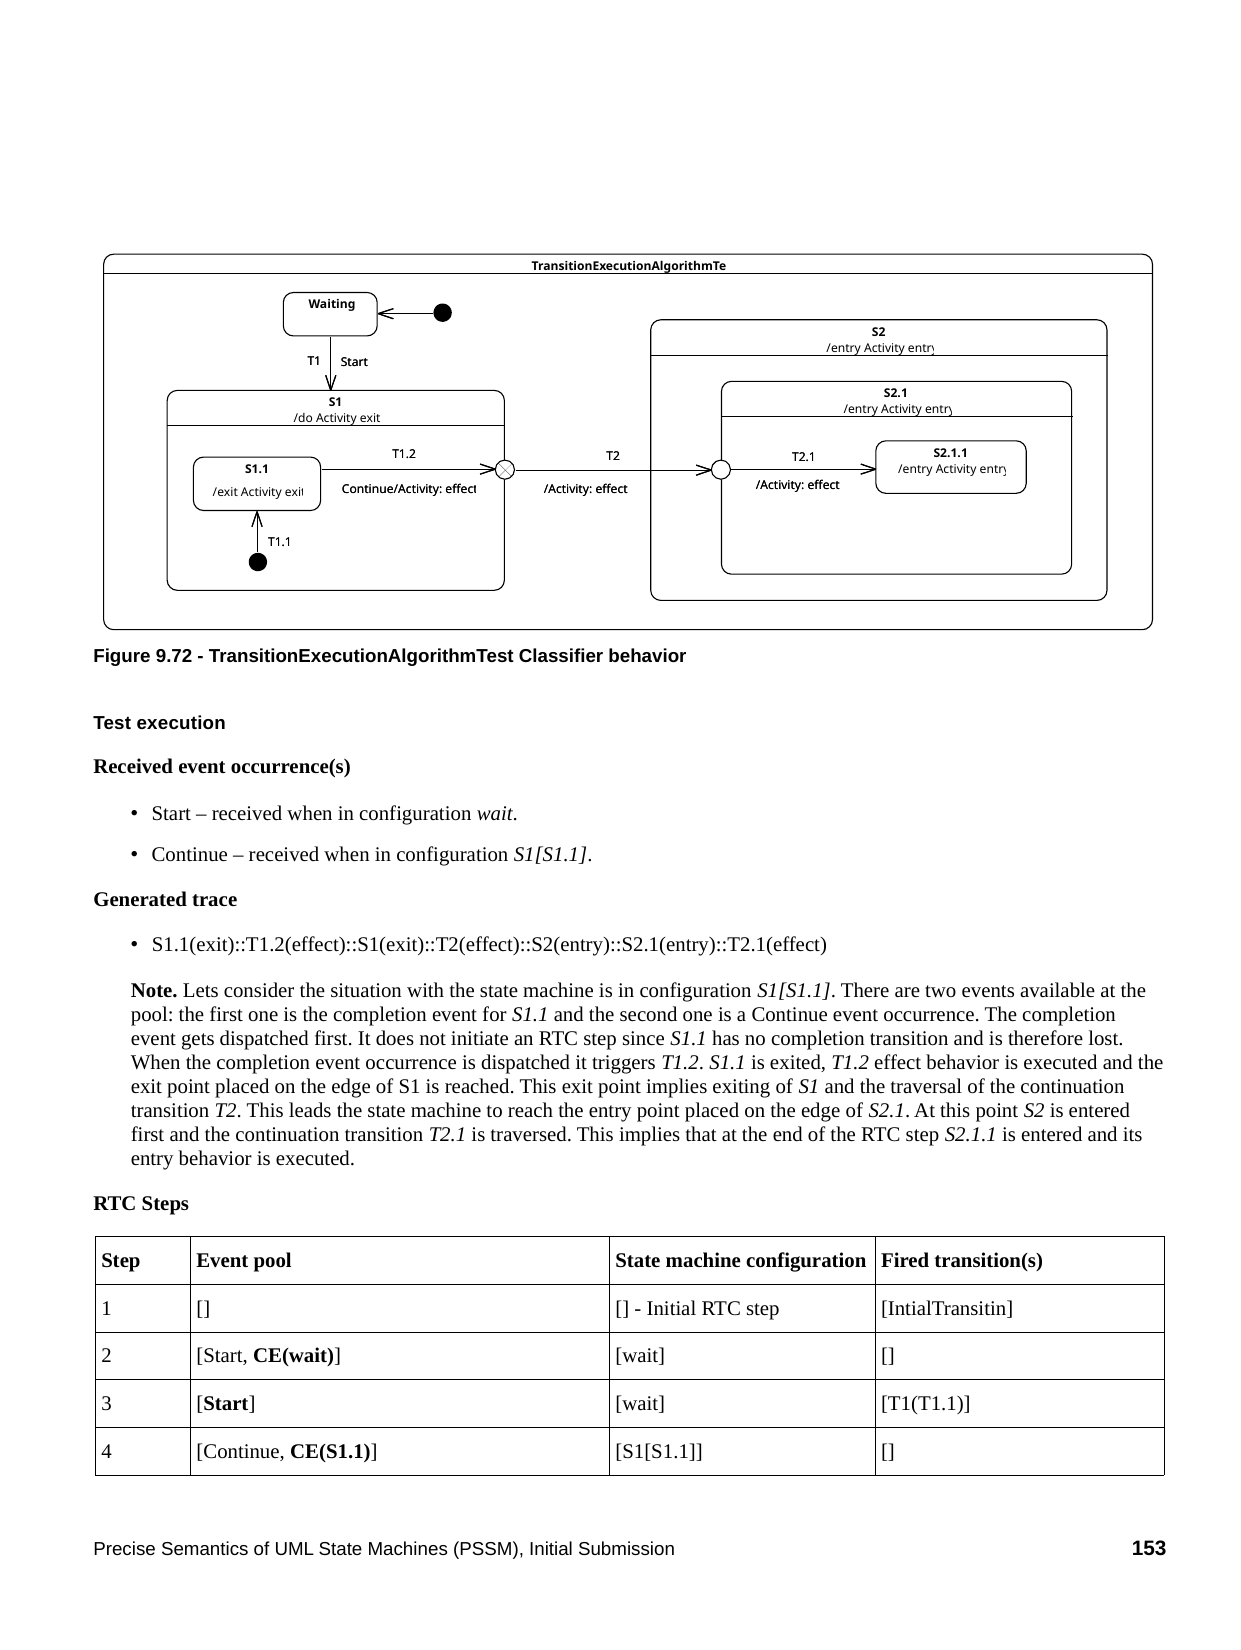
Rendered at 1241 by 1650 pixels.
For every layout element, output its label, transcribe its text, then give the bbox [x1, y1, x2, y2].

table_cell [Start, CE(wait)] [191, 1333, 609, 1379]
table_cell [] - Initial RTC step [610, 1285, 875, 1332]
table_cell [] [876, 1333, 1164, 1379]
list Continue – received when in configuration S1[S1.1]. [131, 841, 1164, 866]
list S1.1(exit)::T1.2(effect)::S1(exit)::T2(effect)::S2(entry)::S2.1(entry)::T2.1(effect) [131, 932, 1164, 956]
table_cell [wait] [610, 1333, 875, 1379]
subtitle Test execution [93, 712, 1164, 733]
table_cell 4 [96, 1428, 190, 1475]
table_cell [] [876, 1428, 1164, 1475]
text Generated trace [93, 887, 1164, 911]
text Figure 9.72 - TransitionExecutionAlgorithmTest Classifier behavior [93, 243, 1164, 666]
table_cell 3 [96, 1380, 190, 1427]
table_header Fired transition(s) [876, 1237, 1164, 1284]
table_cell [S1[S1.1]] [610, 1428, 875, 1475]
table_cell 1 [96, 1285, 190, 1332]
text Received event occurrence(s) [93, 754, 1164, 778]
table_header Step [96, 1237, 190, 1284]
table_cell [T1(T1.1)] [876, 1380, 1164, 1427]
table_cell [Continue, CE(S1.1)] [191, 1428, 609, 1475]
table_cell [wait] [610, 1380, 875, 1427]
text Note. Lets consider the situation with the state machine is in configuration S1[S1.1]. There are two events available at the pool: the first one is the completion event for S1.1 and the second one is a Continue event occurrence. The completion event gets dispatched first. It does not initiate an RTC step since S1.1 has no completion transition and is therefore lost. When the completion event occurrence is dispatched it triggers T1.2. S1.1 is exited, T1.2 effect behavior is executed and the exit point placed on the edge of S1 is reached. This exit point implies exiting of S1 and the traversal of the continuation transition T2. This leads the state machine to reach the entry point placed on the edge of S2.1. At this point S2 is entered first and the continuation transition T2.1 is traversed. This implies that at the end of the RTC step S2.1.1 is entered and its entry behavior is executed. [131, 977, 1164, 1170]
table_cell 2 [96, 1333, 190, 1379]
table_header State machine configuration [610, 1237, 875, 1284]
table_cell [Start] [191, 1380, 609, 1427]
table_cell [] [191, 1285, 609, 1332]
table_header Event pool [191, 1237, 609, 1284]
text RTC Steps [93, 1191, 1164, 1215]
table_cell [IntialTransitin] [876, 1285, 1164, 1332]
list Start – received when in configuration wait. [131, 799, 1164, 824]
